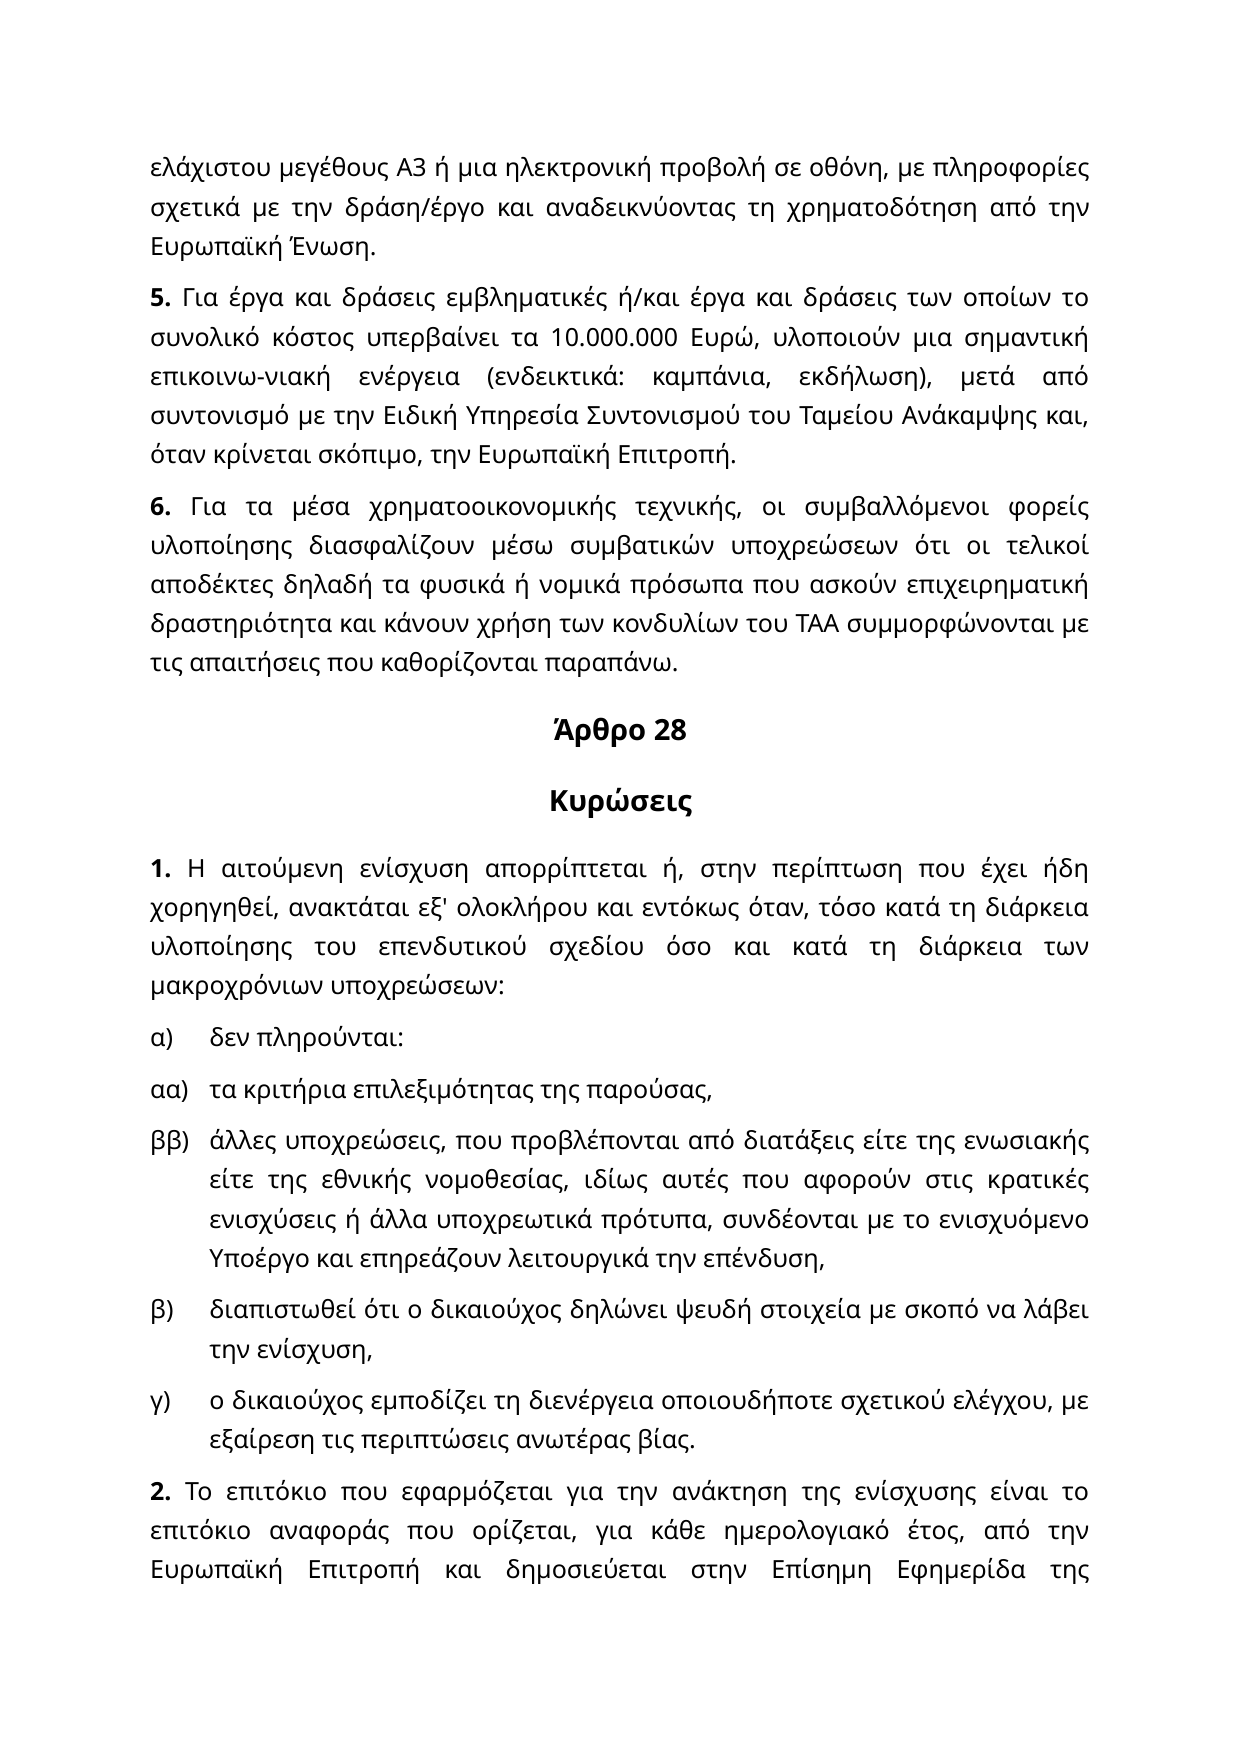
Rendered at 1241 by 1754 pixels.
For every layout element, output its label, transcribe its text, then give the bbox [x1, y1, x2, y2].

list β) διαπιστωθεί ότι ο δικαιούχος δηλώνει ψευδή στοιχεία με σκοπό να λάβει την ενίσχυση, [150, 1292, 1090, 1365]
list α) δεν πληρούνται: [150, 1019, 1090, 1054]
text 6. Για τα μέσα χρηματοοικονομικής τεχνικής, οι συμβαλλόμενοι φορείς υλοποίησης διασφαλίζουν μέσω συμβατικών υποχρεώσεων ότι οι τελικοί αποδέκτες δηλαδή τα φυσικά ή νομικά πρόσωπα που ασκούν επιχειρηματική δραστηριότητα και κάνουν χρήση των κονδυλίων του ΤΑΑ συμμορφώνονται με τις απαιτήσεις που καθορίζονται παραπάνω. [150, 488, 1090, 679]
text ελάχιστου μεγέθους Α3 ή μια ηλεκτρονική προβολή σε οθόνη, με πληροφορίες σχετικά με την δράση/έργο και αναδεικνύοντας τη χρηματοδότηση από την Ευρωπαϊκή Ένωση. [150, 150, 1090, 262]
subtitle Κυρώσεις [150, 780, 1090, 819]
text 1. Η αιτούμενη ενίσχυση απορρίπτεται ή, στην περίπτωση που έχει ήδη χορηγηθεί, ανακτάται εξ' ολοκλήρου και εντόκως όταν, τόσο κατά τη διάρκεια υλοποίησης του επενδυτικού σχεδίου όσο και κατά τη διάρκεια των μακροχρόνιων υποχρεώσεων: [150, 850, 1090, 1002]
text 2. Το επιτόκιο που εφαρμόζεται για την ανάκτηση της ενίσχυσης είναι το επιτόκιο αναφοράς που ορίζεται, για κάθε ημερολογιακό έτος, από την Ευρωπαϊκή Επιτροπή και δημοσιεύεται στην Επίσημη Εφημερίδα της [150, 1474, 1090, 1586]
list ββ) άλλες υποχρεώσεις, που προβλέπονται από διατάξεις είτε της ενωσιακής είτε της εθνικής νομοθεσίας, ιδίως αυτές που αφορούν στις κρατικές ενισχύσεις ή άλλα υποχρεωτικά πρότυπα, συνδέονται με το ενισχυόμενο Υποέργο και επηρεάζουν λειτουργικά την επένδυση, [150, 1123, 1090, 1274]
list αα) τα κριτήρια επιλεξιμότητας της παρούσας, [150, 1071, 1090, 1105]
subtitle Άρθρο 28 [150, 709, 1090, 749]
text 5. Για έργα και δράσεις εμβληματικές ή/και έργα και δράσεις των οποίων το συνολικό κόστος υπερβαίνει τα 10.000.000 Ευρώ, υλοποιούν μια σημαντική επικοινω-νιακή ενέργεια (ενδεικτικά: καμπάνια, εκδήλωση), μετά από συντονισμό με την Ειδική Υπηρεσία Συντονισμού του Ταμείου Ανάκαμψης και, όταν κρίνεται σκόπιμο, την Ευρωπαϊκή Επιτροπή. [150, 280, 1090, 471]
list γ) ο δικαιούχος εμποδίζει τη διενέργεια οποιουδήποτε σχετικού ελέγχου, με εξαίρεση τις περιπτώσεις ανωτέρας βίας. [150, 1383, 1090, 1456]
